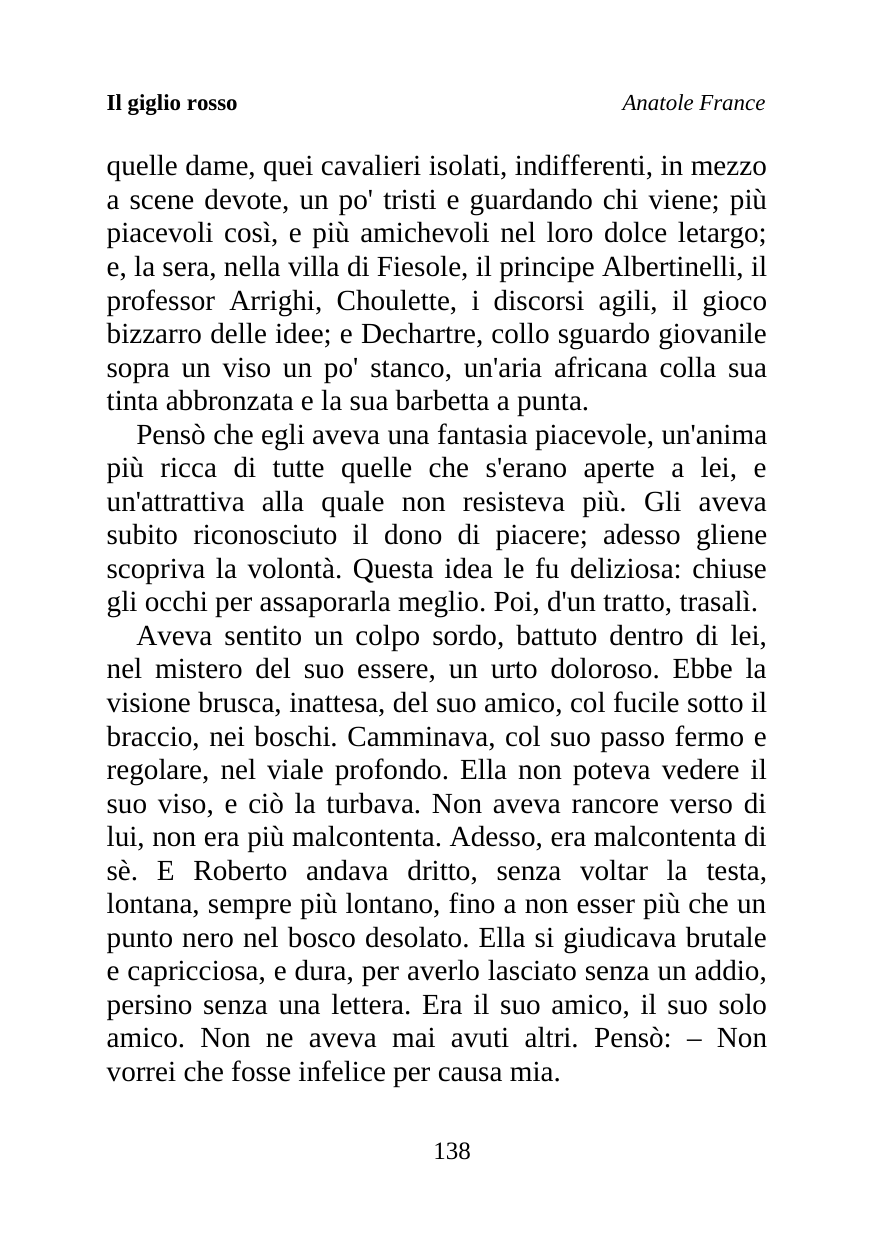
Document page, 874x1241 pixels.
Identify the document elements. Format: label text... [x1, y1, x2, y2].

text Pensò che egli aveva una fantasia piacevole, un'anima più ricca di tutte quelle che s'erano aperte a lei, e un'attrattiva alla quale non resisteva più. Gli aveva subito riconosciuto il dono di piacere; adesso gliene scopriva la volontà. Questa idea le fu deliziosa: chiuse gli occhi per assaporarla meglio. Poi, d'un tratto, trasalì. [106, 417, 768, 618]
text quelle dame, quei cavalieri isolati, indifferenti, in mezzo a scene devote, un po' tristi e guardando chi viene; più piacevoli così, e più amichevoli nel loro dolce letargo; e, la sera, nella villa di Fiesole, il principe Albertinelli, il professor Arrighi, Choulette, i discorsi agili, il gioco bizzarro delle idee; e Dechartre, collo sguardo giovanile sopra un viso un po' stanco, un'aria africana colla sua tinta abbronzata e la sua barbetta a punta. [106, 148, 768, 417]
text Aveva sentito un colpo sordo, battuto dentro di lei, nel mistero del suo essere, un urto doloroso. Ebbe la visione brusca, inattesa, del suo amico, col fucile sotto il braccio, nei boschi. Camminava, col suo passo fermo e regolare, nel viale profondo. Ella non poteva vedere il suo viso, e ciò la turbava. Non aveva rancore verso di lui, non era più malcontenta. Adesso, era malcontenta di sè. E Roberto andava dritto, senza voltar la testa, lontana, sempre più lontano, fino a non esser più che un punto nero nel bosco desolato. Ella si giudicava brutale e capricciosa, e dura, per averlo lasciato senza un addio, persino senza una lettera. Era il suo amico, il suo solo amico. Non ne aveva mai avuti altri. Pensò: – Non vorrei che fosse infelice per causa mia. [106, 618, 768, 1088]
